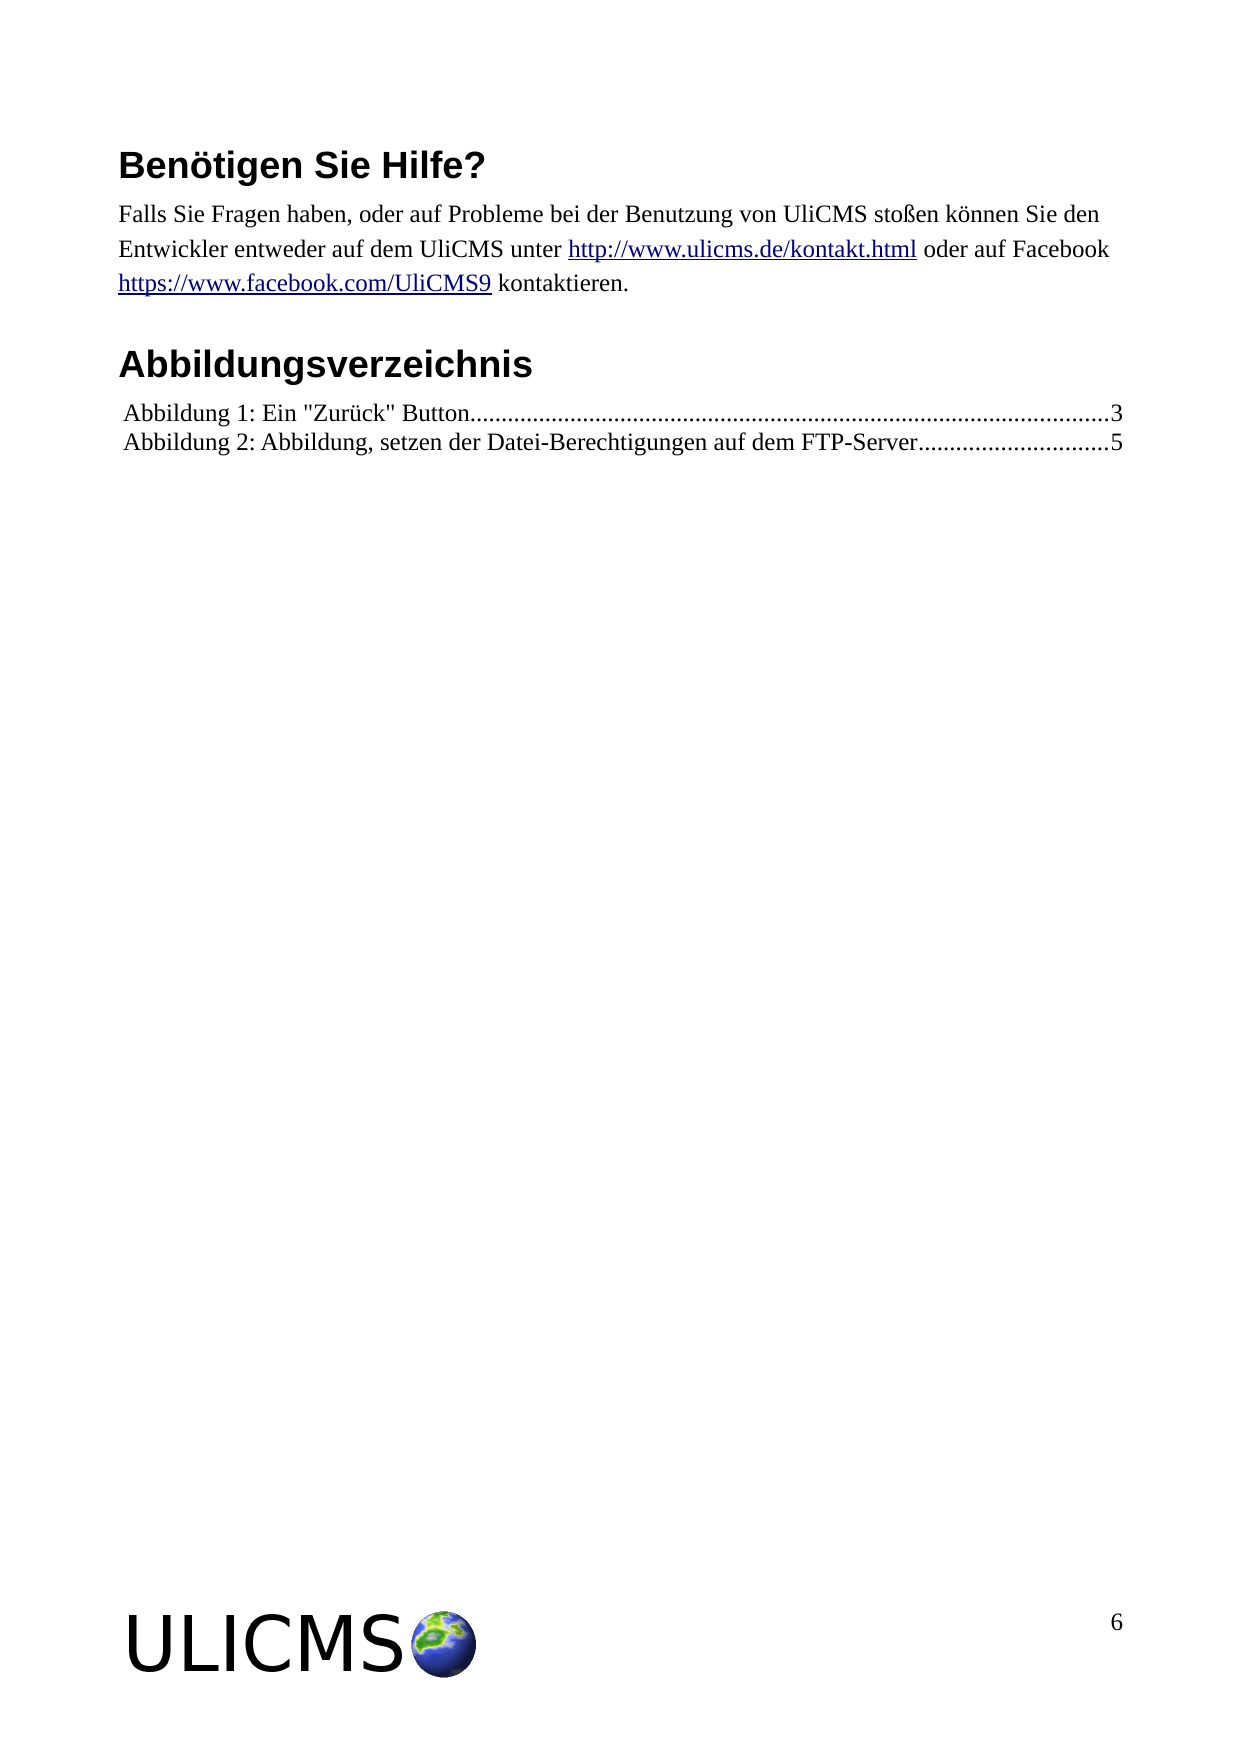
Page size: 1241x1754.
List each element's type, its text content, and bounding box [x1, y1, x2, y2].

text Abbildung 2: Abbildung, setzen der Datei-Berechtigungen auf dem FTP-Server 5 [118, 427, 1123, 456]
subtitle Benötigen Sie Hilfe? [118, 143, 1123, 187]
picture [118, 1607, 479, 1681]
text Falls Sie Fragen haben, oder auf Probleme bei der Benutzung von UliCMS stoßen können Sie den Entwickler entweder auf dem UliCMS unter http://www.ulicms.de/kontakt.html oder auf Facebook https://www.facebook.com/UliCMS9 kontaktieren. [118, 199, 1123, 297]
text Abbildung 1: Ein "Zurück" Button 3 [118, 398, 1123, 427]
subtitle Abbildungsverzeichnis [118, 342, 1123, 386]
